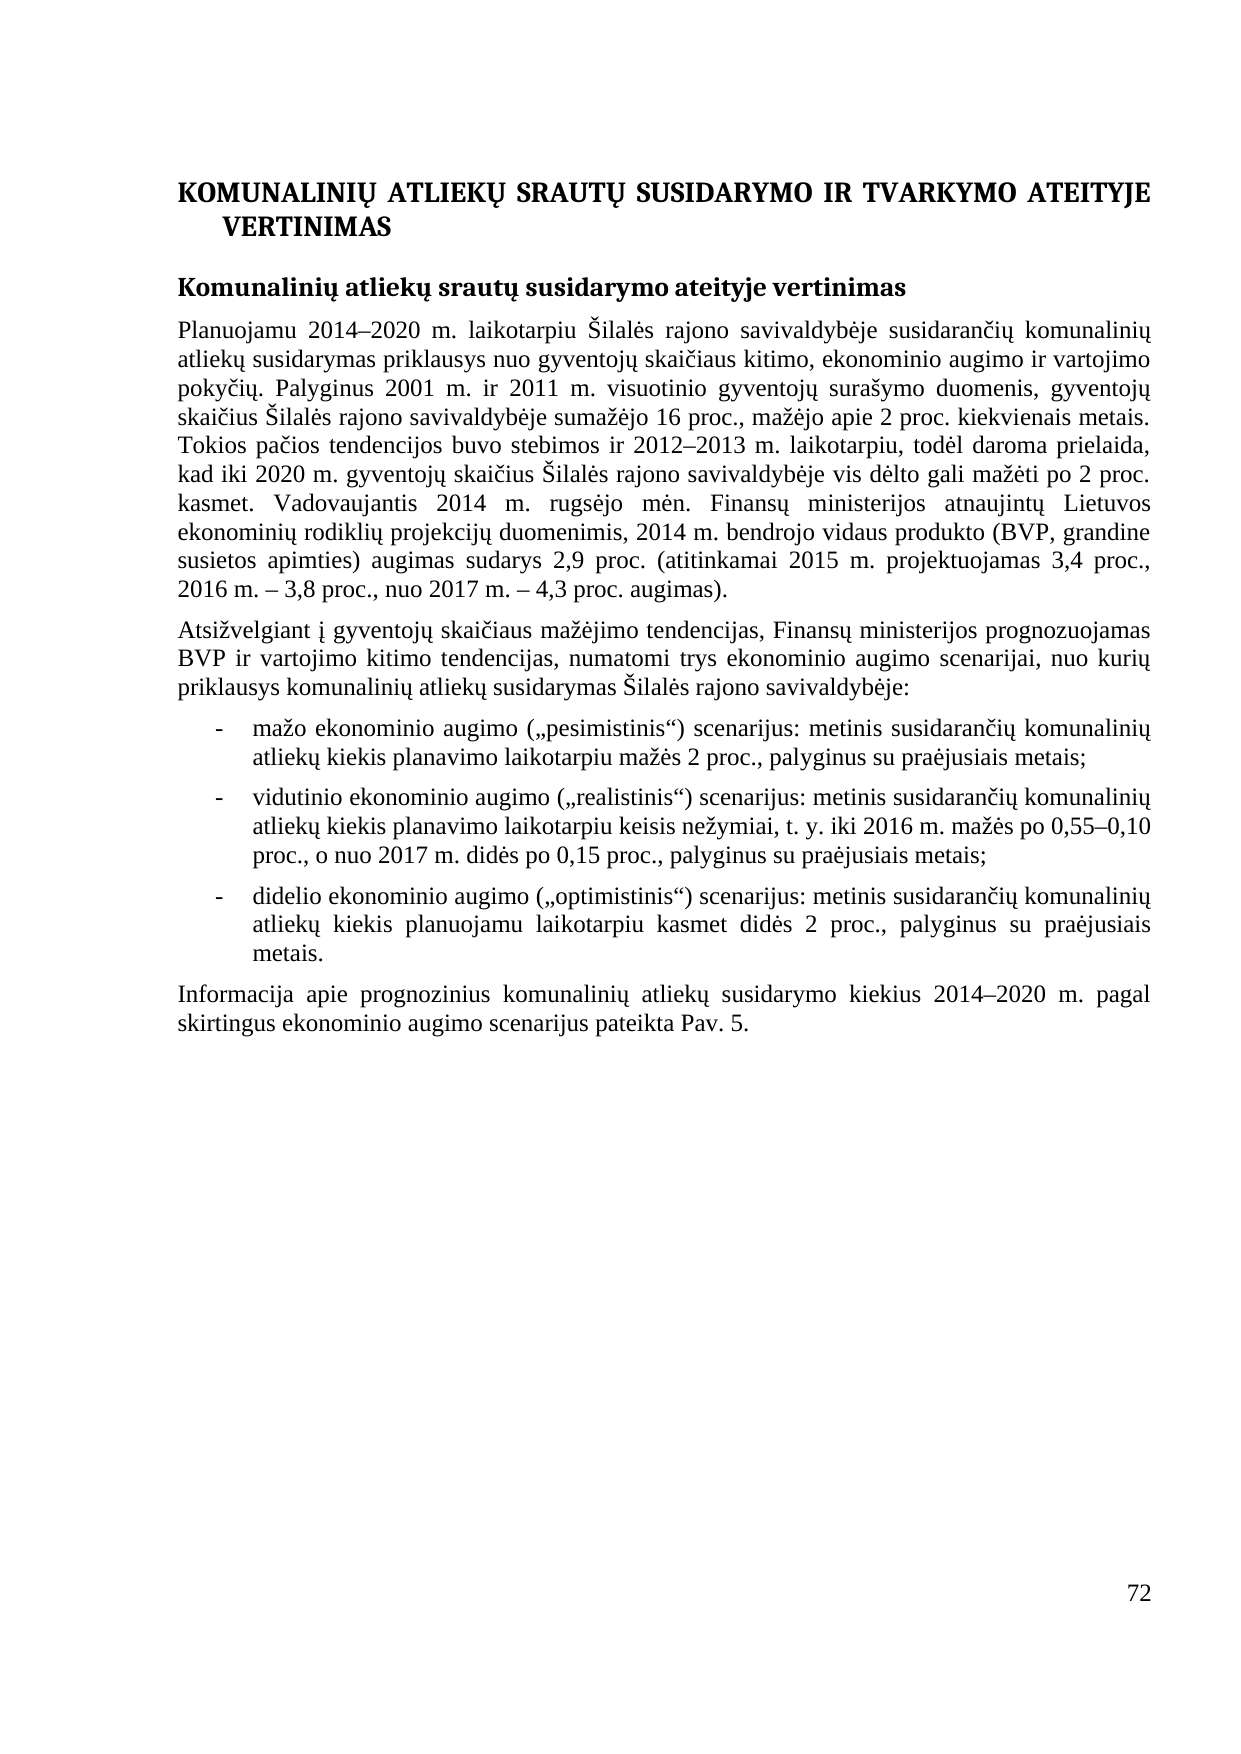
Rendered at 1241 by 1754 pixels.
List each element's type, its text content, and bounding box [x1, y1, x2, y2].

text - mažo ekonominio augimo („pesimistinis“) scenarijus: metinis susidarančių komunalinių atliekų kiekis planavimo laikotarpiu mažės 2 proc., palyginus su praėjusiais metais; [215, 713, 1152, 771]
subtitle Komunalinių atliekų srautų susidarymo ateityje vertinimas [177, 272, 1152, 303]
text Planuojamu 2014–2020 m. laikotarpiu Šilalės rajono savivaldybėje susidarančių komunalinių atliekų susidarymas priklausys nuo gyventojų skaičiaus kitimo, ekonominio augimo ir vartojimo pokyčių. Palyginus 2001 m. ir 2011 m. visuotinio gyventojų surašymo duomenis, gyventojų skaičius Šilalės rajono savivaldybėje sumažėjo 16 proc., mažėjo apie 2 proc. kiekvienais metais. Tokios pačios tendencijos buvo stebimos ir 2012–2013 m. laikotarpiu, todėl daroma prielaida, kad iki 2020 m. gyventojų skaičius Šilalės rajono savivaldybėje vis dėlto gali mažėti po 2 proc. kasmet. Vadovaujantis 2014 m. rugsėjo mėn. Finansų ministerijos atnaujintų Lietuvos ekonominių rodiklių projekcijų duomenimis, 2014 m. bendrojo vidaus produkto (BVP, grandine susietos apimties) augimas sudarys 2,9 proc. (atitinkamai 2015 m. projektuojamas 3,4 proc., 2016 m. – 3,8 proc., nuo 2017 m. – 4,3 proc. augimas). [177, 315, 1152, 603]
text Informacija apie prognozinius komunalinių atliekų susidarymo kiekius 2014–2020 m. pagal skirtingus ekonominio augimo scenarijus pateikta Pav. 5. [177, 979, 1152, 1036]
text KOMUNALINIŲ ATLIEKŲ SRAUTŲ SUSIDARYMO IR TVARKYMO ATEITYJE VERTINIMAS [177, 176, 1152, 243]
text Atsižvelgiant į gyventojų skaičiaus mažėjimo tendencijas, Finansų ministerijos prognozuojamas BVP ir vartojimo kitimo tendencijas, numatomi trys ekonominio augimo scenarijai, nuo kurių priklausys komunalinių atliekų susidarymas Šilalės rajono savivaldybėje: [177, 615, 1152, 701]
text - vidutinio ekonominio augimo („realistinis“) scenarijus: metinis susidarančių komunalinių atliekų kiekis planavimo laikotarpiu keisis nežymiai, t. y. iki 2016 m. mažės po 0,55–0,10 proc., o nuo 2017 m. didės po 0,15 proc., palyginus su praėjusiais metais; [215, 782, 1152, 869]
text - didelio ekonominio augimo („optimistinis“) scenarijus: metinis susidarančių komunalinių atliekų kiekis planuojamu laikotarpiu kasmet didės 2 proc., palyginus su praėjusiais metais. [215, 881, 1152, 967]
